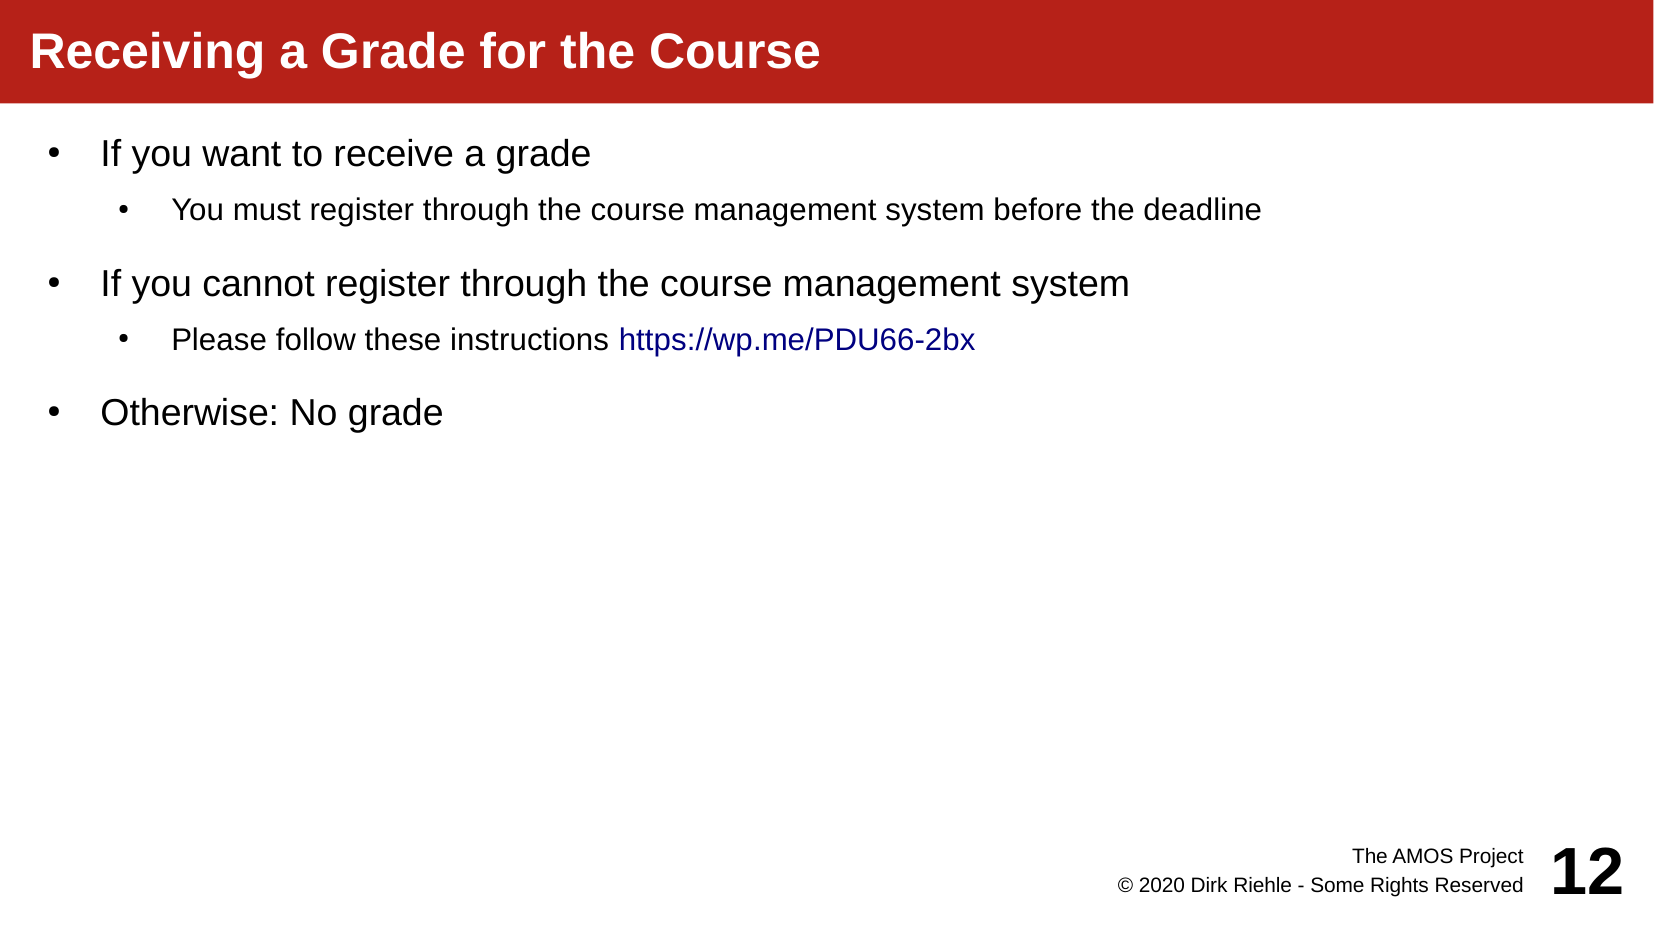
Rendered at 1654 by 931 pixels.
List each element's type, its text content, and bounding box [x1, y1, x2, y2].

list If you want to receive a grade You must register through the course management system before the deadline If you cannot register through the course management system Please follow these instructions https://wp.me/PDU66-2bx Otherwise: No grade [29, 132, 1625, 798]
title Receiving a Grade for the Course [0, 0, 1654, 104]
